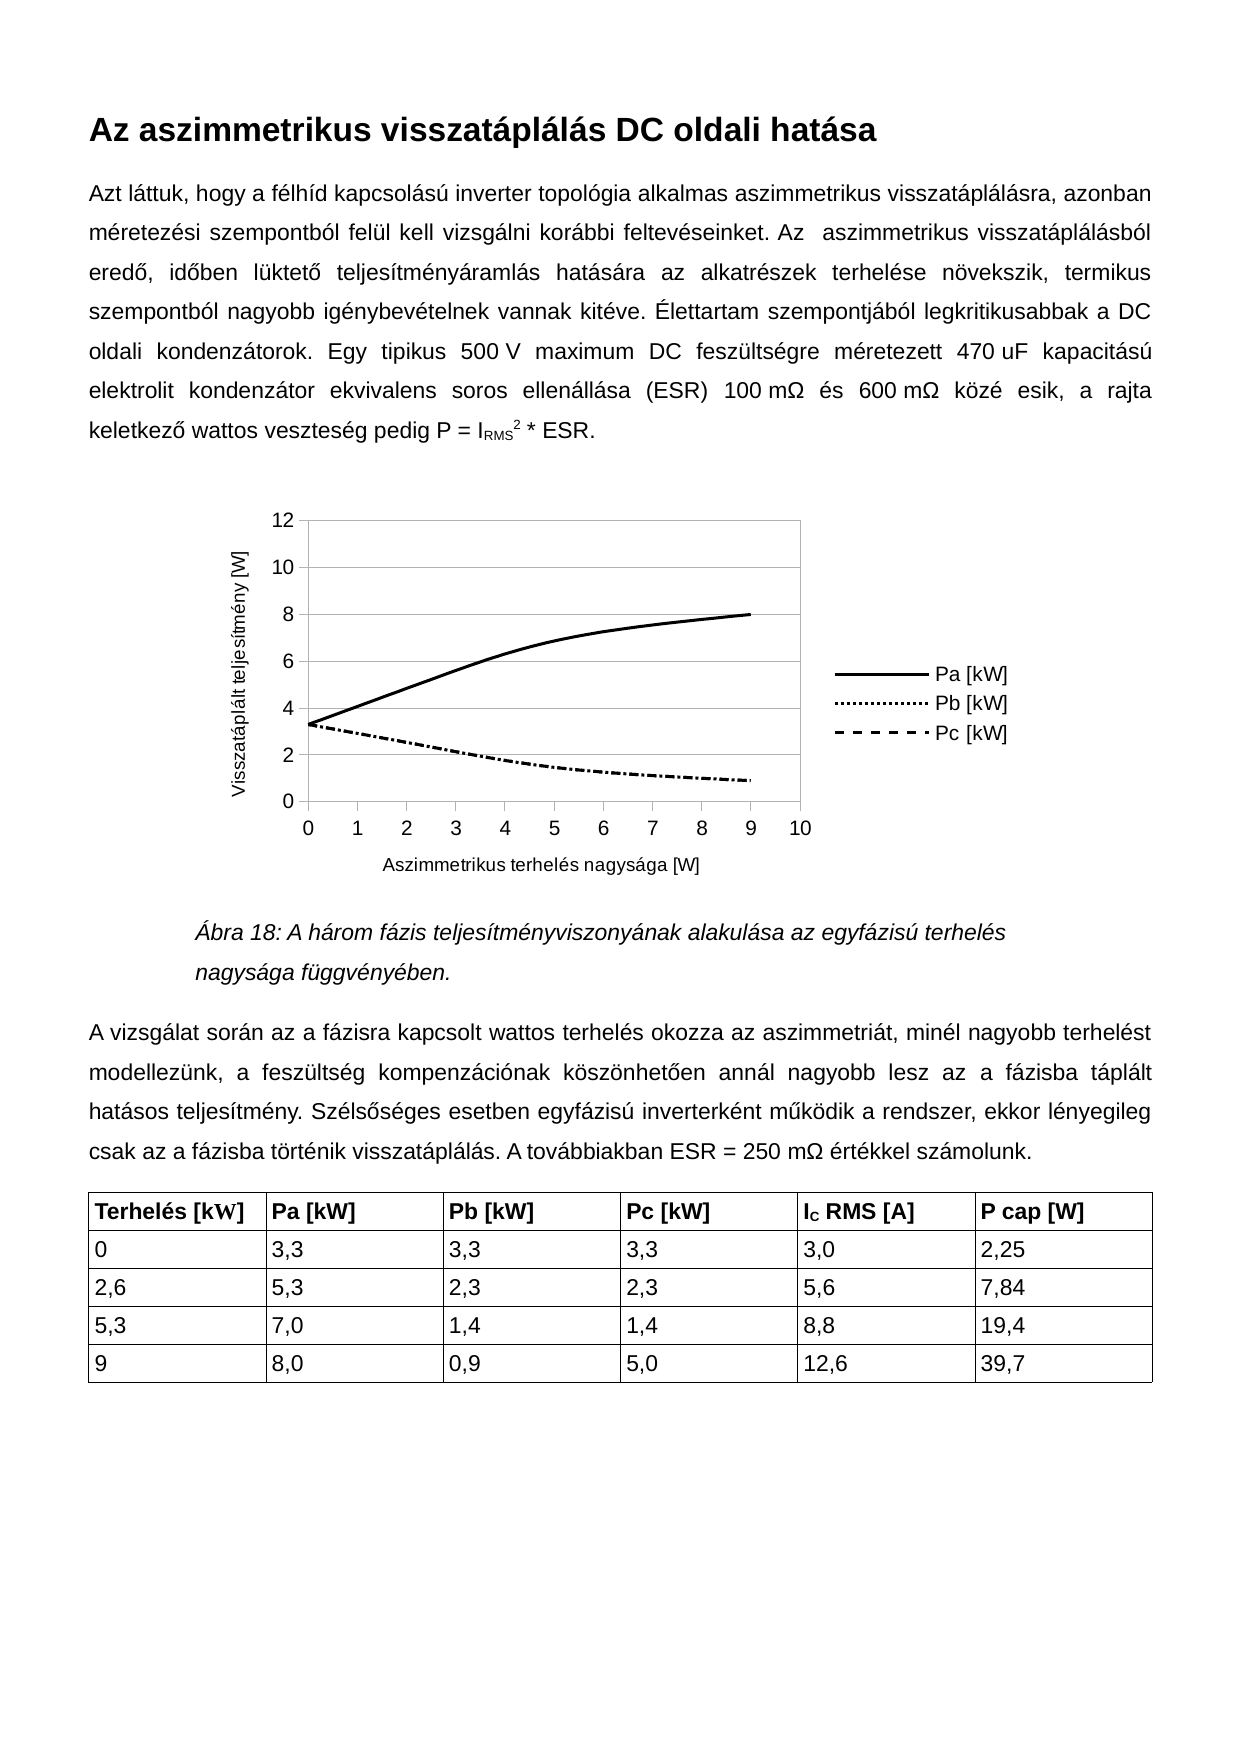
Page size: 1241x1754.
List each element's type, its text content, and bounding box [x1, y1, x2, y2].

table_cell 7,84 [976, 1269, 1152, 1306]
table_header P cap [W] [976, 1193, 1152, 1230]
table_cell 1,4 [444, 1307, 620, 1344]
table_cell 19,4 [976, 1307, 1152, 1344]
table_cell 39,7 [976, 1345, 1152, 1382]
table_cell 12,6 [798, 1345, 975, 1382]
table_cell 5,3 [267, 1269, 443, 1306]
table_cell 5,6 [798, 1269, 975, 1306]
table_header Terhelés [kW] [89, 1193, 266, 1230]
text A vizsgálat során az a fázisra kapcsolt wattos terhelés okozza az aszimmetriát, minél nagyobb terhelést modellezünk, a feszültség kompenzációnak köszönhetően annál nagyobb lesz az a fázisba táplált hatásos teljesítmény. Szélsőséges esetben egyfázisú inverterként működik a rendszer, ekkor lényegileg csak az a fázisba történik visszatáplálás. A továbbiakban ESR = 250 mΩ értékkel számolunk. [88, 471, 1152, 1164]
table_cell 3,3 [444, 1231, 620, 1268]
table_header Pc [kW] [621, 1193, 797, 1230]
table_cell 5,3 [89, 1307, 266, 1344]
table_header Pb [kW] [444, 1193, 620, 1230]
table_cell 2,3 [621, 1269, 797, 1306]
text Ábra 18: A három fázis teljesítményviszonyának alakulása az egyfázisú terhelés nagysága függvényében. [195, 501, 1028, 985]
table_cell 0 [89, 1231, 266, 1268]
table_cell 8,0 [267, 1345, 443, 1382]
table_cell 2,6 [89, 1269, 266, 1306]
table_cell 2,25 [976, 1231, 1152, 1268]
text Azt láttuk, hogy a félhíd kapcsolású inverter topológia alkalmas aszimmetrikus visszatáplálásra, azonban méretezési szempontból felül kell vizsgálni korábbi feltevéseinket. Az aszimmetrikus visszatáplálásból eredő, időben lüktető teljesítményáramlás hatására az alkatrészek terhelése növekszik, termikus szempontból nagyobb igénybevételnek vannak kitéve. Élettartam szempontjából legkritikusabbak a DC oldali kondenzátorok. Egy tipikus 500 V maximum DC feszültségre méretezett 470 uF kapacitású elektrolit kondenzátor ekvivalens soros ellenállása (ESR) 100 mΩ és 600 mΩ közé esik, a rajta keletkező wattos veszteség pedig P = IRMS2 * ESR. [88, 180, 1152, 443]
table_cell 5,0 [621, 1345, 797, 1382]
table_cell 0,9 [444, 1345, 620, 1382]
subtitle Az aszimmetrikus visszatáplálás DC oldali hatása [88, 109, 1152, 148]
table_header IC RMS [A] [798, 1193, 975, 1230]
table_cell 3,3 [621, 1231, 797, 1268]
table_cell 8,8 [798, 1307, 975, 1344]
table_cell 1,4 [621, 1307, 797, 1344]
table_header Pa [kW] [267, 1193, 443, 1230]
table_cell 3,0 [798, 1231, 975, 1268]
table_cell 9 [89, 1345, 266, 1382]
table_cell 7,0 [267, 1307, 443, 1344]
table_cell 2,3 [444, 1269, 620, 1306]
table_cell 3,3 [267, 1231, 443, 1268]
